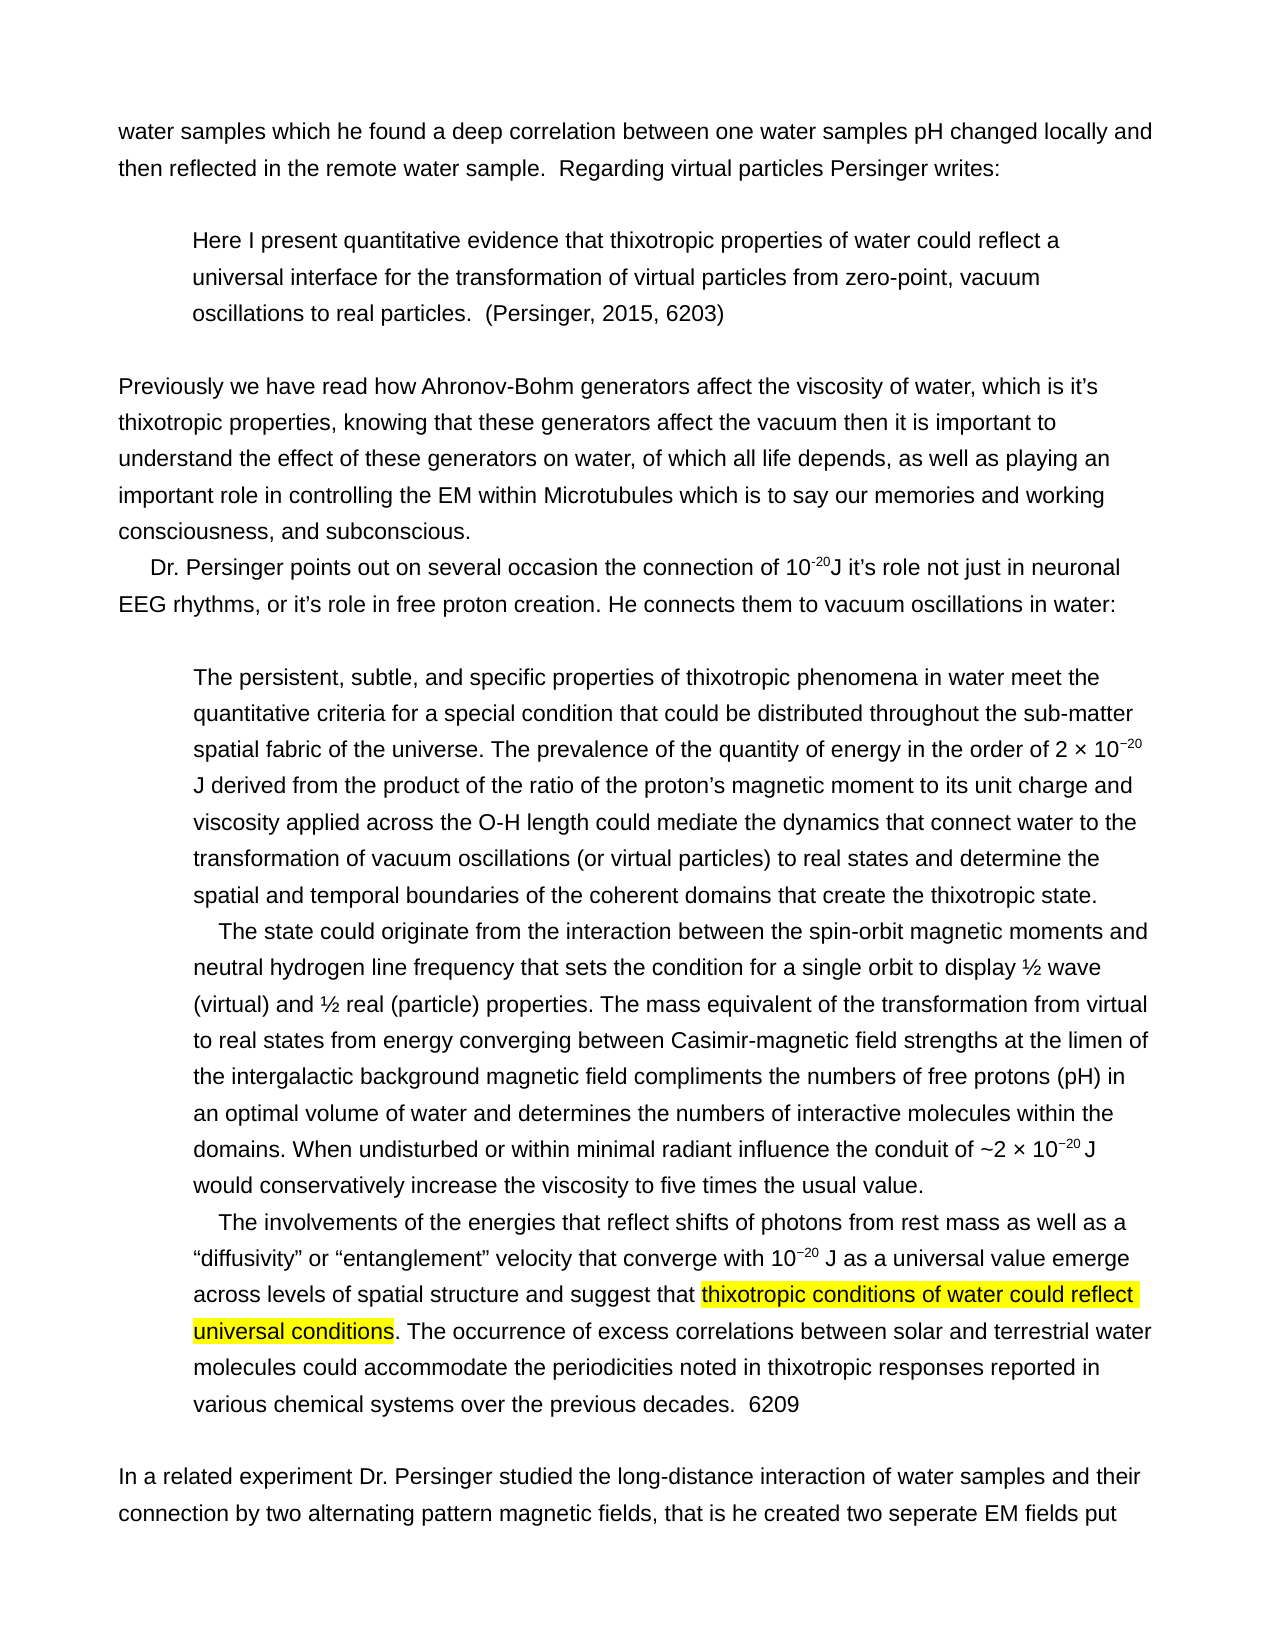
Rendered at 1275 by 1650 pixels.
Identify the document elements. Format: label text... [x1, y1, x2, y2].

text The involvements of the energies that reflect shifts of photons from rest mass as well as a “diffusivity” or “entanglement” velocity that converge with 10−20 J as a universal value emerge across levels of spatial structure and suggest that thixotropic conditions of water could reflect universal conditions. The occurrence of excess correlations between solar and terrestrial water molecules could accommodate the periodicities noted in thixotropic responses reported in various chemical systems over the previous decades. 6209 [193, 1209, 1157, 1417]
text Dr. Persinger points out on several occasion the connection of 10-20J it’s role not just in neuronal EEG rhythms, or it’s role in free proton creation. He connects them to vacuum oscillations in water: [118, 554, 1157, 617]
text The persistent, subtle, and specific properties of thixotropic phenomena in water meet the quantitative criteria for a special condition that could be distributed throughout the sub-matter spatial fabric of the universe. The prevalence of the quantity of energy in the order of 2 × 10−20 J derived from the product of the ratio of the proton’s magnetic moment to its unit charge and viscosity applied across the O-H length could mediate the dynamics that connect water to the transformation of vacuum oscillations (or virtual particles) to real states and determine the spatial and temporal boundaries of the coherent domains that create the thixotropic state. [193, 663, 1157, 908]
text water samples which he found a deep correlation between one water samples pH changed locally and then reflected in the remote water sample. Regarding virtual particles Persinger writes: [118, 118, 1157, 181]
text Here I present quantitative evidence that thixotropic properties of water could reflect a universal interface for the transformation of virtual particles from zero-point, vacuum oscillations to real particles. (Persinger, 2015, 6203) [192, 227, 1157, 326]
text Previously we have read how Ahronov-Bohm generators affect the viscosity of water, which is it’s thixotropic properties, knowing that these generators affect the vacuum then it is important to understand the effect of these generators on water, of which all life depends, as well as playing an important role in controlling the EM within Microtubules which is to say our memories and working consciousness, and subconscious. [118, 373, 1157, 544]
text In a related experiment Dr. Persinger studied the long-distance interaction of water samples and their connection by two alternating pattern magnetic fields, that is he created two seperate EM fields put [118, 1463, 1157, 1526]
text The state could originate from the interaction between the spin-orbit magnetic moments and neutral hydrogen line frequency that sets the condition for a single orbit to display ½ wave (virtual) and ½ real (particle) properties. The mass equivalent of the transformation from virtual to real states from energy converging between Casimir-magnetic field strengths at the limen of the intergalactic background magnetic field compliments the numbers of free protons (pH) in an optimal volume of water and determines the numbers of interactive molecules within the domains. When undisturbed or within minimal radiant influence the conduit of ~2 × 10−20 J would conservatively increase the viscosity to five times the usual value. [193, 918, 1157, 1199]
